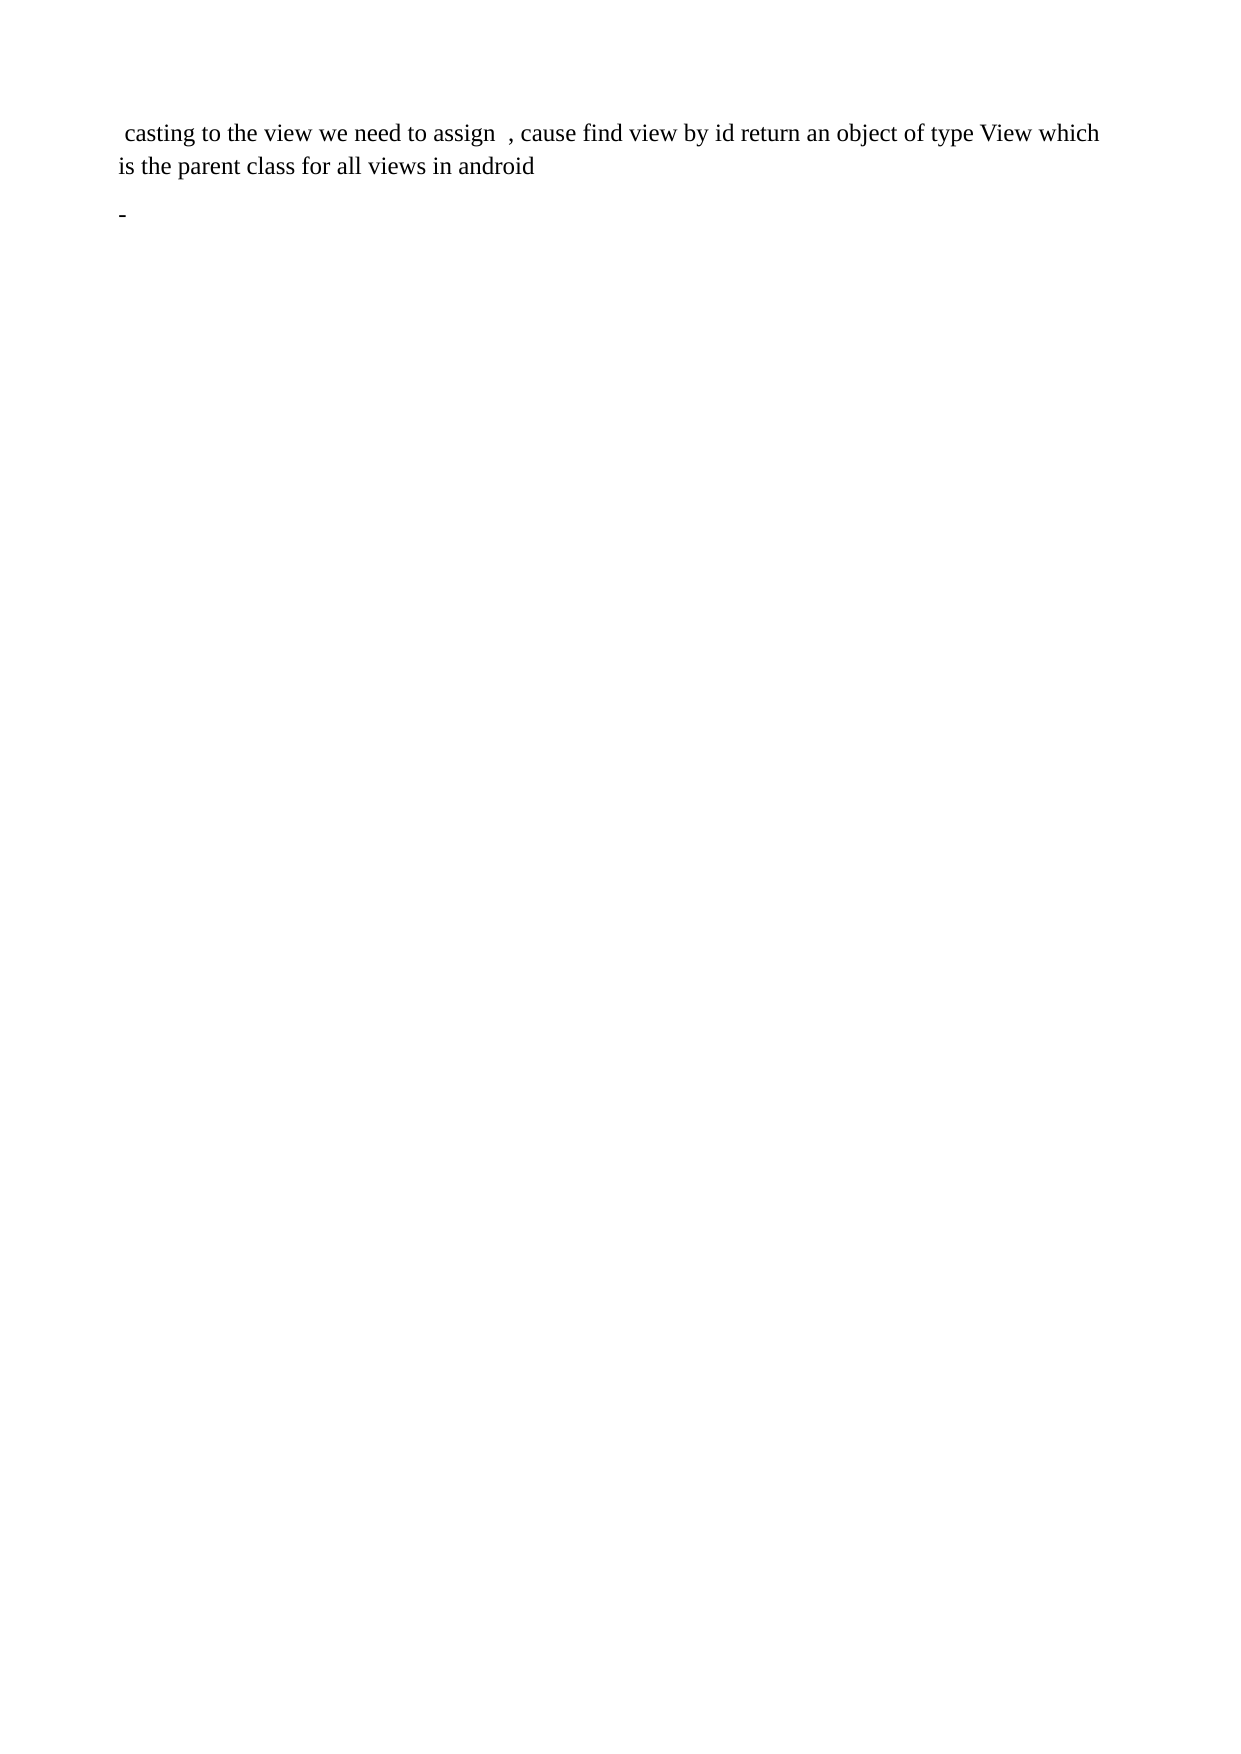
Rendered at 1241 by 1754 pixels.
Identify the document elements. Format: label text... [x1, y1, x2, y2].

text casting to the view we need to assign , cause find view by id return an object of type View which is the parent class for all views in android [118, 118, 1122, 180]
text - [118, 199, 1122, 227]
